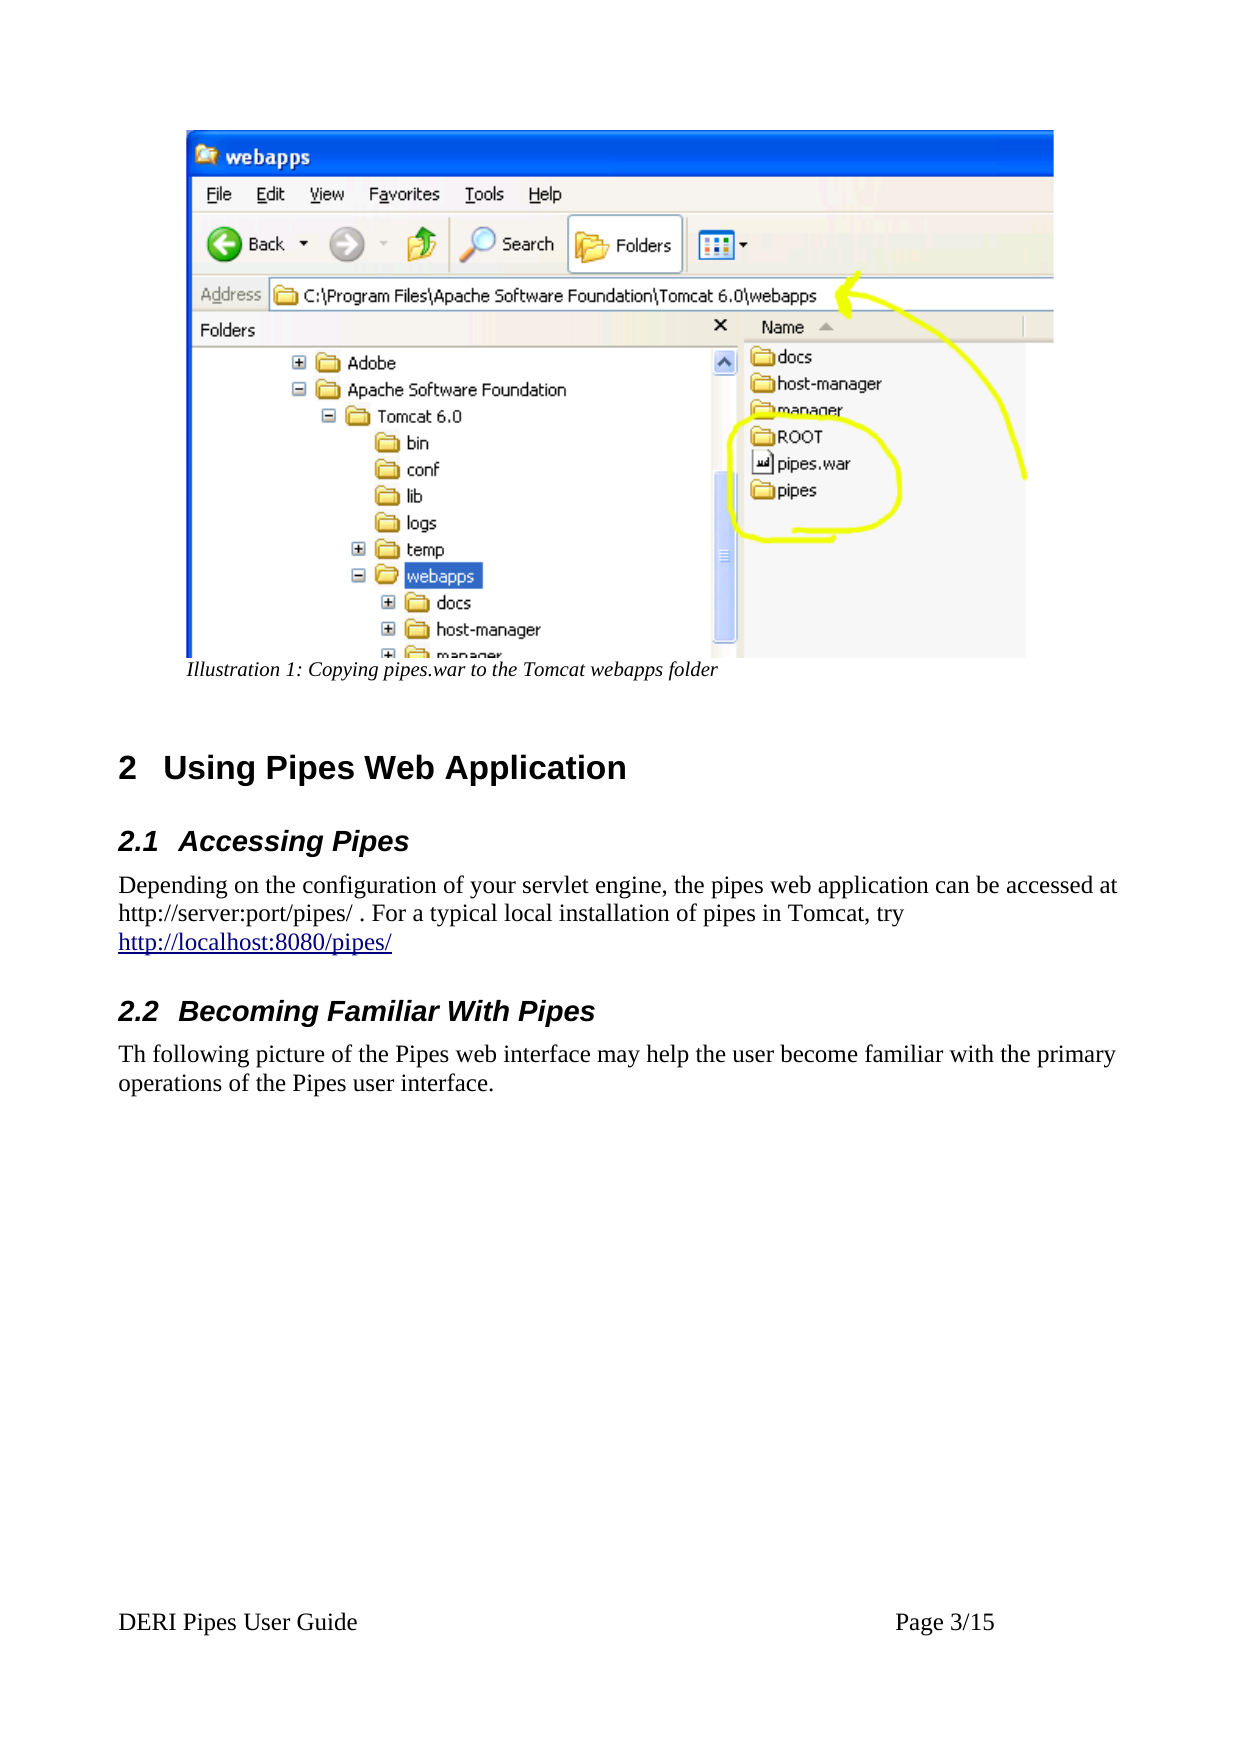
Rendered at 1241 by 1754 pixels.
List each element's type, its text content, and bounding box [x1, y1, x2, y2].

text Illustration 1: Copying pipes.war to the Tomcat webapps folder [186, 658, 1054, 681]
subtitle Using Pipes Web Application [118, 748, 1122, 786]
subtitle Accessing Pipes [118, 824, 1122, 857]
subtitle Becoming Familiar With Pipes [118, 993, 1122, 1027]
text Th following picture of the Pipes web interface may help the user become familiar with the primary operations of the Pipes user interface. [118, 1039, 1122, 1097]
picture [186, 130, 1054, 658]
text Depending on the configuration of your servlet engine, the pipes web application can be accessed at http://server:port/pipes/ . For a typical local installation of pipes in Tomcat, try http://localhost:8080/pipes/ [118, 870, 1122, 956]
